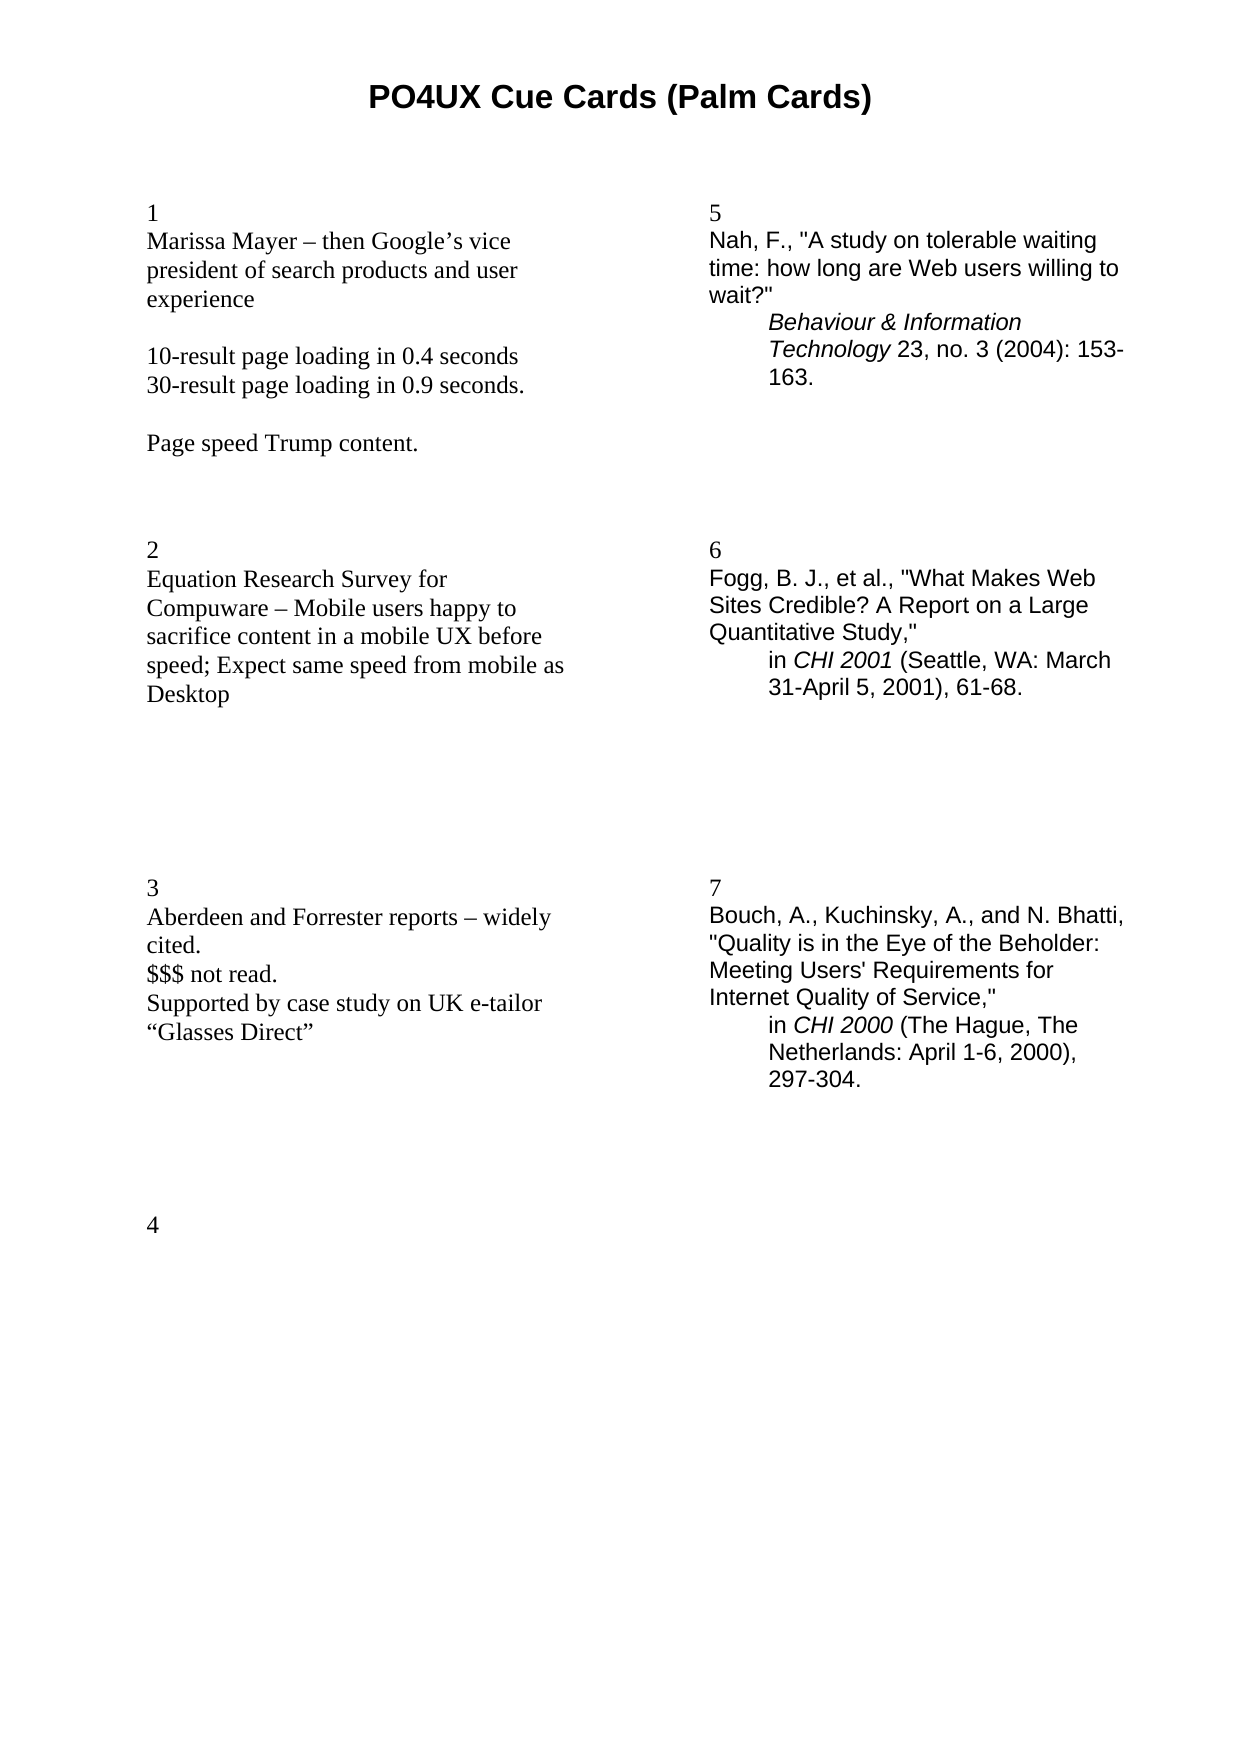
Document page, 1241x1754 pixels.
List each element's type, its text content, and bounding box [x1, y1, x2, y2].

text 3 [146, 873, 565, 902]
list in CHI 2000 (The Hague, The Netherlands: April 1-6, 2000), 297-304. [768, 1011, 1127, 1093]
text 4 [146, 1210, 565, 1239]
list Behaviour & Information Technology 23, no. 3 (2004): 153-163. [768, 308, 1127, 390]
subtitle Fogg, B. J., et al., "What Makes Web Sites Credible? A Report on a Large Quantitative Study," [709, 564, 1127, 646]
text 1 [146, 198, 565, 226]
text PO4UX Cue Cards (Palm Cards) [118, 77, 1122, 115]
text 30-result page loading in 0.9 seconds. [146, 370, 565, 399]
text 6 [709, 535, 1127, 564]
text 2 [146, 535, 565, 564]
text 7 [709, 873, 1127, 902]
list in CHI 2001 (Seattle, WA: March 31-April 5, 2001), 61-68. [768, 646, 1127, 700]
text Marissa Mayer – then Google’s vice president of search products and user experience [146, 226, 565, 313]
text 5 [709, 198, 1127, 226]
text Page speed Trump content. [146, 428, 565, 456]
text $$$ not read. [146, 959, 565, 988]
text 10-result page loading in 0.4 seconds [146, 341, 565, 370]
subtitle Nah, F., "A study on tolerable waiting time: how long are Web users willing to wait?" [709, 226, 1127, 308]
text Aberdeen and Forrester reports – widely cited. [146, 902, 565, 959]
subtitle Bouch, A., Kuchinsky, A., and N. Bhatti, "Quality is in the Eye of the Beholder: Meeting Users' Requirements for Internet Quality of Service," [709, 902, 1127, 1011]
text Supported by case study on UK e-tailor “Glasses Direct” [146, 988, 565, 1045]
text Equation Research Survey for Compuware – Mobile users happy to sacrifice content in a mobile UX before speed; Expect same speed from mobile as Desktop [146, 564, 565, 708]
